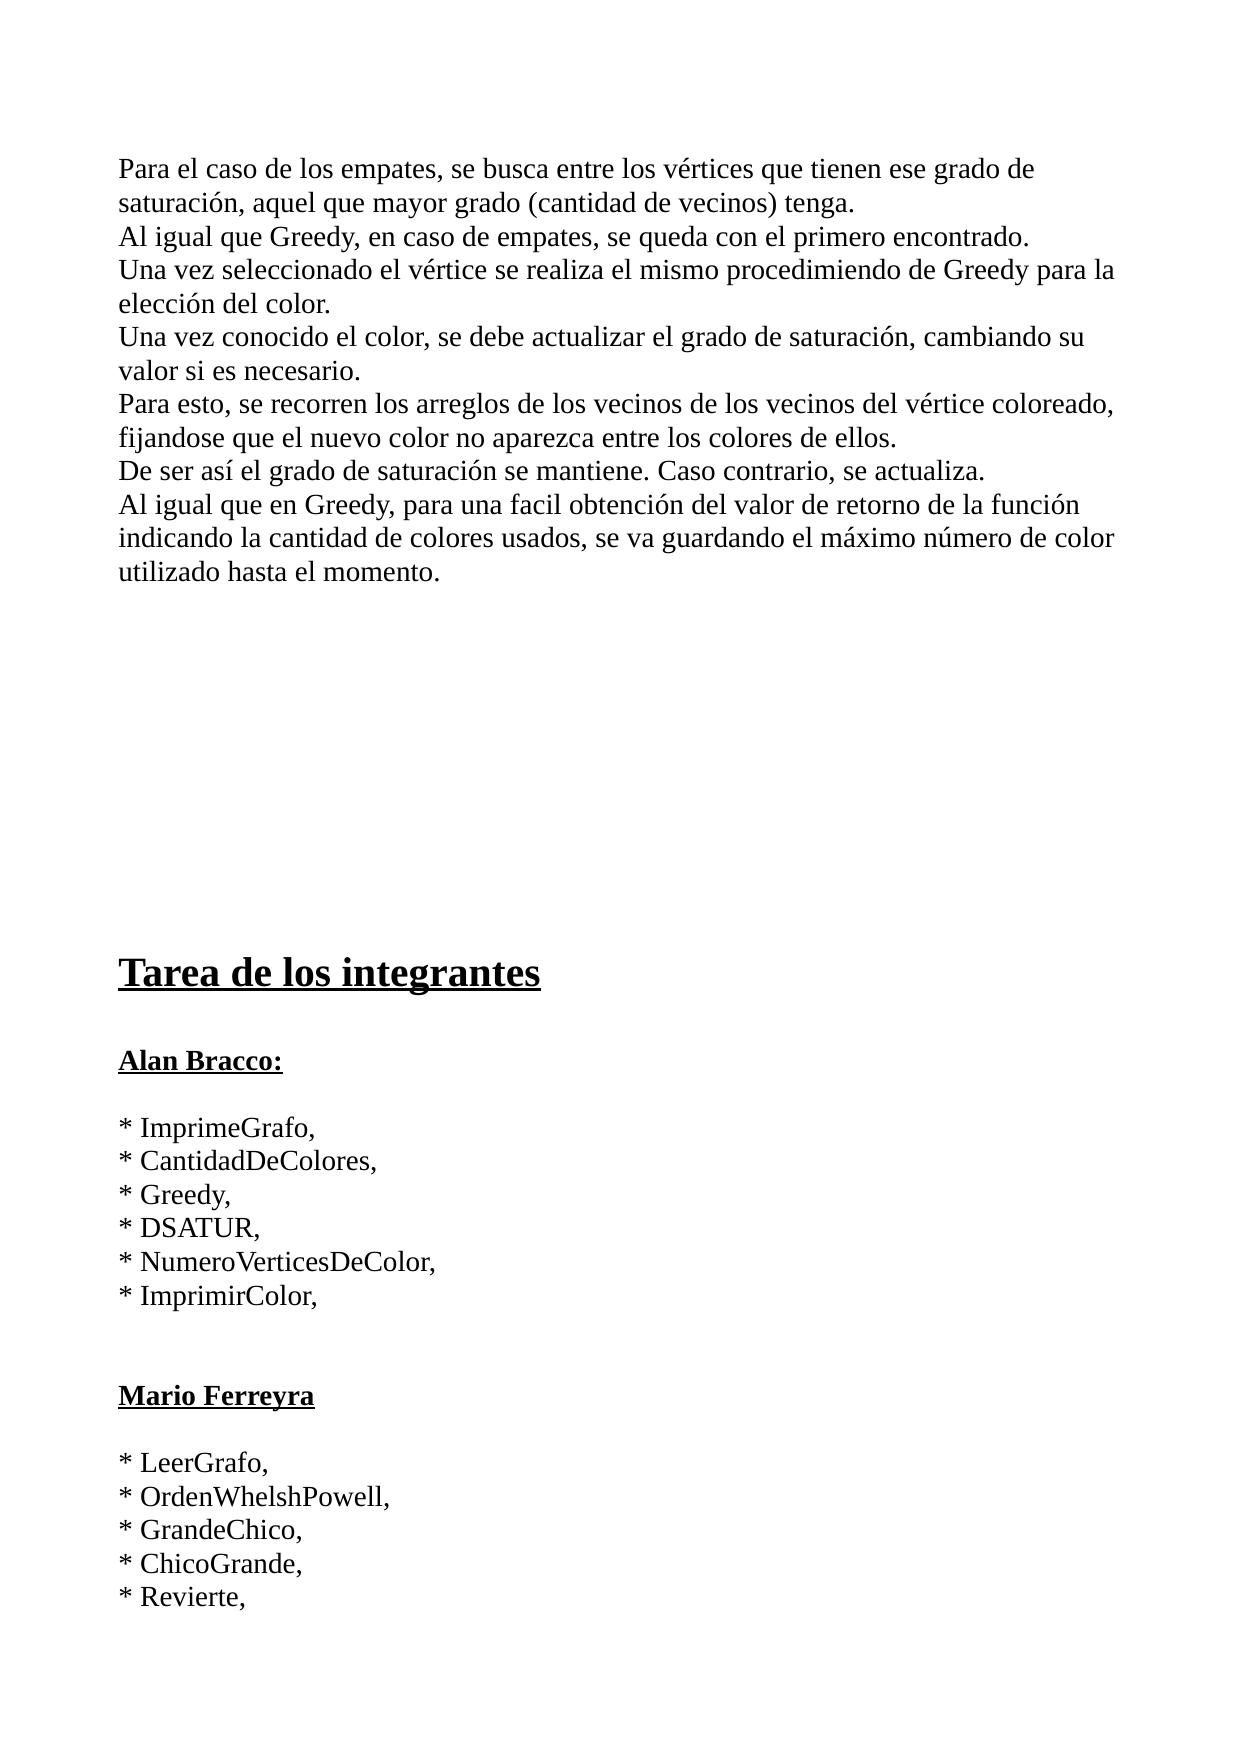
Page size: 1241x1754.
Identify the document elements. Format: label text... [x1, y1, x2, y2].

text Al igual que en Greedy, para una facil obtención del valor de retorno de la función indicando la cantidad de colores usados, se va guardando el máximo número de color utilizado hasta el momento. [118, 487, 1122, 588]
text Para el caso de los empates, se busca entre los vértices que tienen ese grado de saturación, aquel que mayor grado (cantidad de vecinos) tenga. [118, 152, 1122, 219]
text De ser así el grado de saturación se mantiene. Caso contrario, se actualiza. [118, 453, 1122, 487]
text * LeerGrafo, [118, 1445, 1122, 1479]
text * OrdenWhelshPowell, [118, 1479, 1122, 1512]
text * ImprimeGrafo, [118, 1110, 1122, 1143]
text Una vez conocido el color, se debe actualizar el grado de saturación, cambiando su valor si es necesario. [118, 319, 1122, 386]
text * Greedy, [118, 1177, 1122, 1211]
text Una vez seleccionado el vértice se realiza el mismo procedimiendo de Greedy para la elección del color. [118, 252, 1122, 319]
text * GrandeChico, [118, 1512, 1122, 1546]
text Al igual que Greedy, en caso de empates, se queda con el primero encontrado. [118, 219, 1122, 252]
text * Revierte, [118, 1579, 1122, 1613]
text Tarea de los integrantes [118, 947, 1122, 995]
text * DSATUR, [118, 1211, 1122, 1244]
text * NumeroVerticesDeColor, [118, 1244, 1122, 1278]
text Mario Ferreyra [118, 1378, 1122, 1412]
text Para esto, se recorren los arreglos de los vecinos de los vecinos del vértice coloreado, fijandose que el nuevo color no aparezca entre los colores de ellos. [118, 386, 1122, 453]
text * ImprimirColor, [118, 1278, 1122, 1311]
text * ChicoGrande, [118, 1546, 1122, 1579]
text Alan Bracco: [118, 1043, 1122, 1076]
text * CantidadDeColores, [118, 1143, 1122, 1177]
